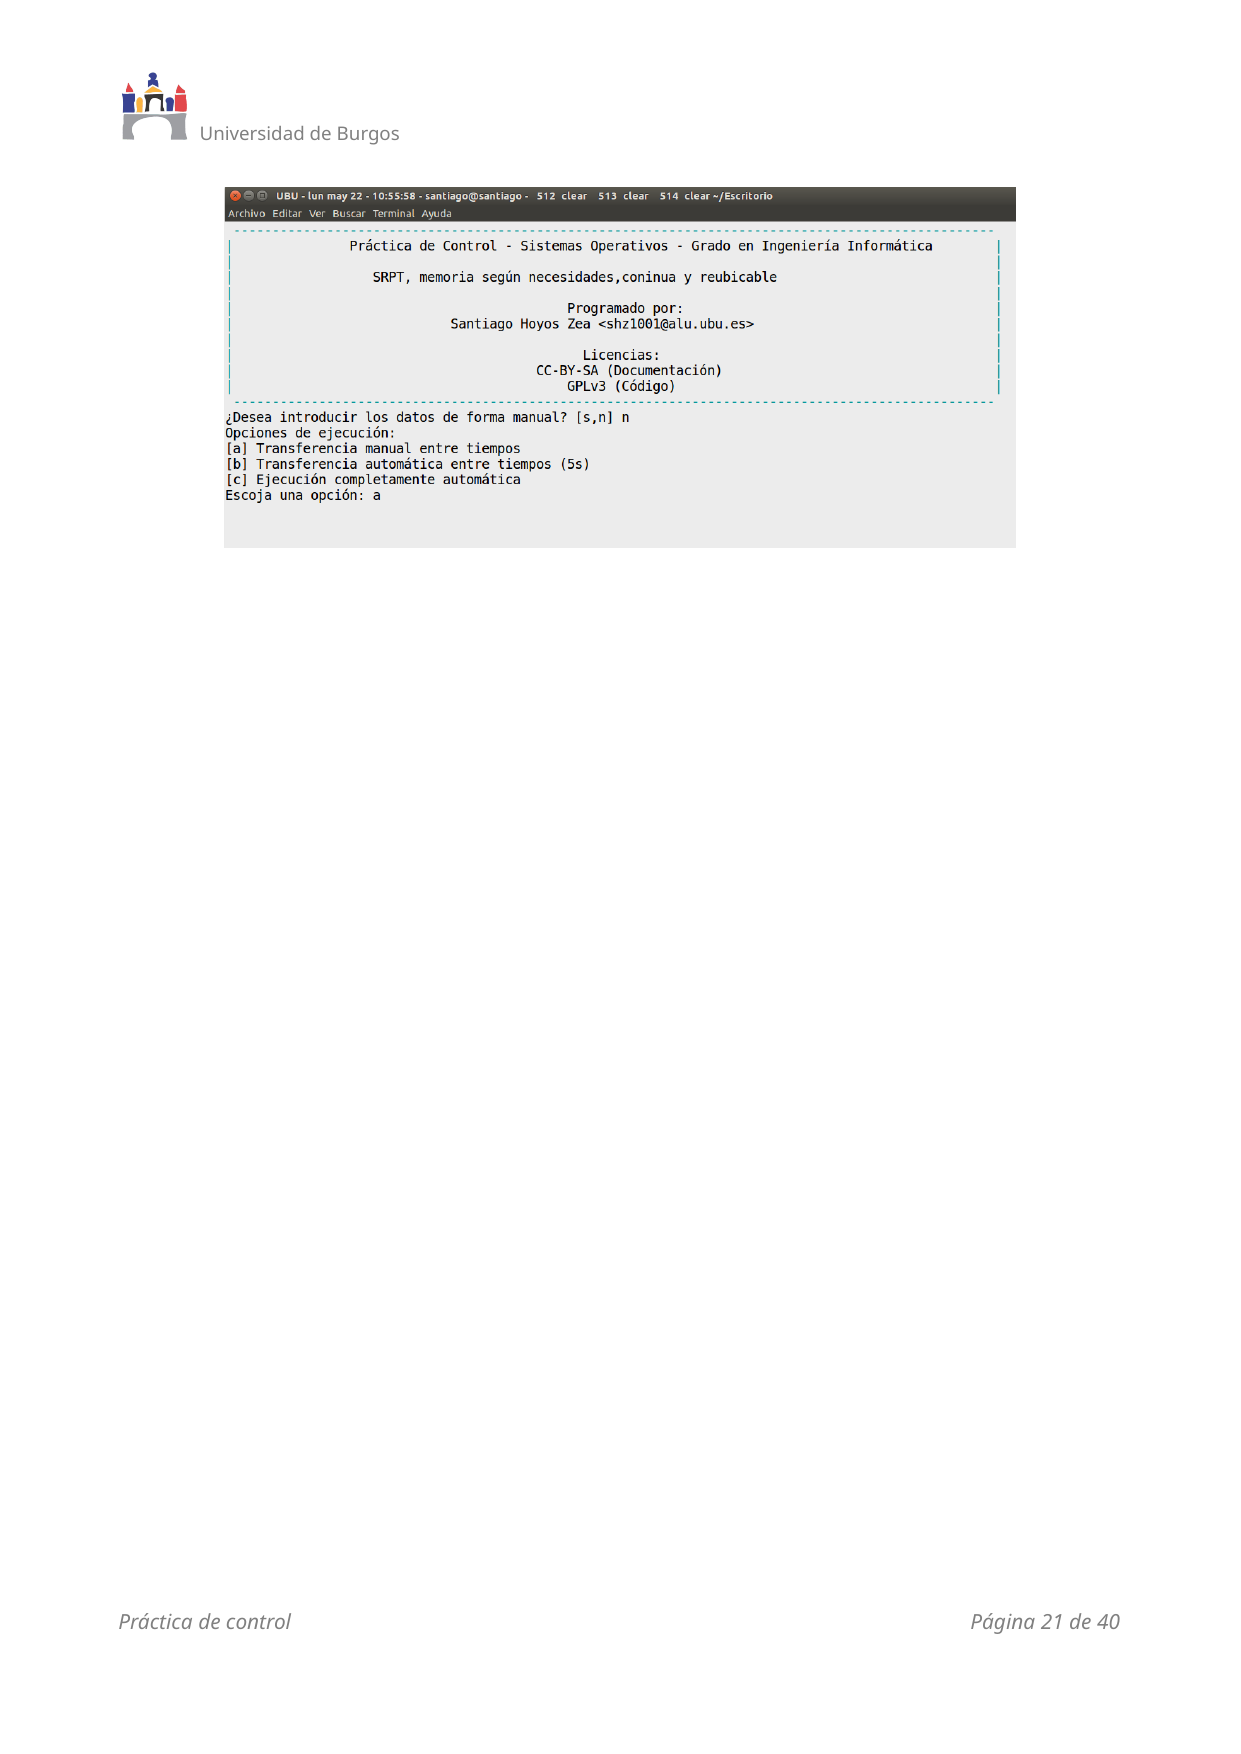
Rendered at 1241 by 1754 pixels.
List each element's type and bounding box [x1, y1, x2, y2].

picture [117, 72, 189, 142]
picture [224, 187, 524, 548]
